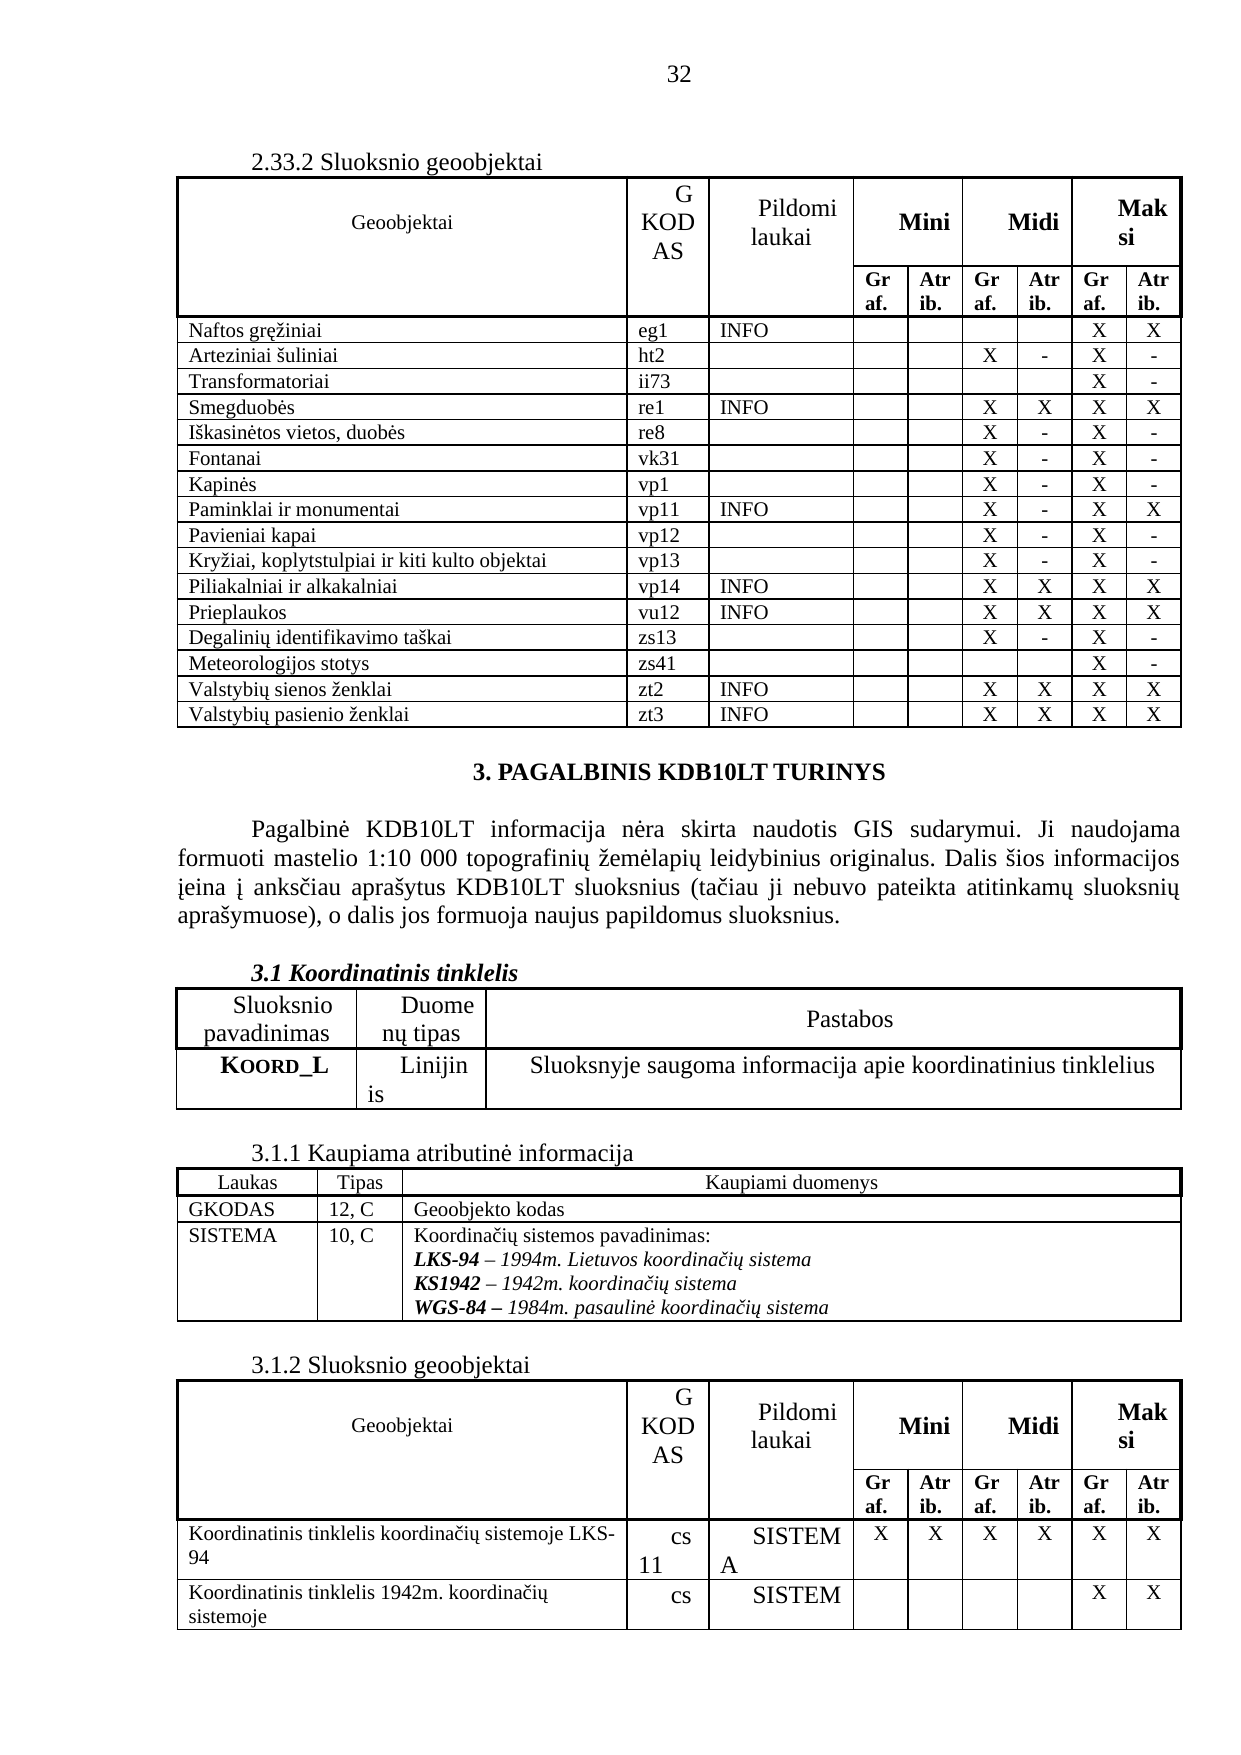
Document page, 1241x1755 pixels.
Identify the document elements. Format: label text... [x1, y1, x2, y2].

table_cell [179, 265, 626, 315]
table_cell Kryžiai, koplytstulpiai ir kiti kulto objektai [178, 548, 626, 572]
table_cell Koordinačių sistemos pavadinimas: LKS-94 – 1994m. Lietuvos koordinačių sistema KS1942 – 1942m. koordinačių sistema WGS-84 – 1984m. pasaulinė koordinačių sistema [403, 1223, 1180, 1320]
table_cell INFO [710, 677, 853, 701]
table_header Sluoksnio pavadinimas [178, 990, 356, 1047]
table_cell [854, 318, 907, 342]
table_cell X [1018, 702, 1071, 726]
table_cell Graf. [963, 1470, 1017, 1518]
table_cell - [1127, 625, 1180, 649]
table_cell Koord_L [177, 1050, 356, 1108]
table_cell SISTEM [710, 1580, 853, 1628]
table_cell X [963, 343, 1017, 367]
table_cell Meteorologijos stotys [178, 651, 626, 675]
table_cell X [1127, 600, 1180, 624]
table_cell INFO [710, 574, 853, 598]
table_cell Naftos gręžiniai [178, 318, 626, 342]
table_cell X [1073, 1521, 1126, 1579]
table_cell - [1018, 472, 1071, 496]
table_cell Atrib. [1127, 267, 1179, 315]
table_cell X [1018, 1521, 1071, 1579]
table_cell X [1073, 318, 1126, 342]
table_cell X [909, 1521, 962, 1579]
table_cell [710, 265, 853, 315]
table_cell - [1018, 420, 1071, 444]
table_cell INFO [710, 600, 853, 624]
subtitle 2.33.2 Sluoksnio geoobjektai [177, 147, 1181, 176]
table_cell [909, 318, 962, 342]
table_cell [909, 1580, 962, 1628]
table_cell Prieplaukos [178, 600, 626, 624]
table_cell [909, 651, 962, 675]
table_cell zs13 [628, 625, 708, 649]
table_header Maksi [1073, 1382, 1179, 1468]
table_cell Transformatoriai [178, 369, 626, 393]
table_header Mini [854, 179, 962, 265]
table_header Maksi [1073, 179, 1179, 265]
table_cell Iškasinėtos vietos, duobės [178, 420, 626, 444]
table_cell zs41 [628, 651, 708, 675]
table_cell X [1127, 318, 1180, 342]
table_cell X [1073, 523, 1126, 547]
table_cell X [963, 472, 1017, 496]
table_cell [854, 702, 907, 726]
table_cell X [963, 420, 1017, 444]
table_cell [854, 625, 907, 649]
table_cell INFO [710, 702, 853, 726]
table_cell X [963, 446, 1017, 470]
table_cell - [1018, 497, 1071, 521]
table_header Duomenų tipas [357, 990, 485, 1047]
table_cell X [963, 395, 1017, 419]
table_cell X [963, 548, 1017, 572]
table_cell [710, 523, 853, 547]
table_cell Valstybių sienos ženklai [178, 677, 626, 701]
table_cell X [854, 1521, 907, 1579]
table_cell [1018, 318, 1071, 342]
table_cell vp14 [628, 574, 708, 598]
table_cell SISTEMA [710, 1521, 853, 1579]
table_cell [854, 677, 907, 701]
table_cell Valstybių pasienio ženklai [178, 702, 626, 726]
table_cell [710, 651, 853, 675]
table_cell X [1073, 369, 1126, 393]
table_header GKODAS [628, 1382, 708, 1468]
table_header Pastabos [487, 990, 1179, 1047]
table_cell [854, 420, 907, 444]
table_cell X [1073, 702, 1126, 726]
table_cell X [963, 523, 1017, 547]
table_cell X [963, 1521, 1017, 1579]
table_cell Linijinis [357, 1050, 485, 1108]
table_cell X [1073, 651, 1126, 675]
table_cell [963, 369, 1017, 393]
table_cell ii73 [628, 369, 708, 393]
table_cell [854, 523, 907, 547]
table_cell ht2 [628, 343, 708, 367]
table_cell [909, 395, 962, 419]
table_cell Paminklai ir monumentai [178, 497, 626, 521]
table_cell [909, 625, 962, 649]
table_header Mini [854, 1382, 962, 1468]
table_cell INFO [710, 318, 853, 342]
table_cell vp12 [628, 523, 708, 547]
table_cell X [1073, 420, 1126, 444]
table_cell Piliakalniai ir alkakalniai [178, 574, 626, 598]
table_header GKODAS [628, 179, 708, 265]
subtitle 3.1.2 Sluoksnio geoobjektai [177, 1350, 1181, 1379]
table_cell [909, 523, 962, 547]
table_cell - [1018, 625, 1071, 649]
text 3. Pagalbinis KDB10LT turinys [177, 757, 1181, 785]
table_cell [710, 369, 853, 393]
table_cell - [1127, 369, 1180, 393]
table_cell [854, 472, 907, 496]
table_cell X [1127, 677, 1180, 701]
table_cell INFO [710, 395, 853, 419]
table_cell Graf. [963, 267, 1017, 315]
table_cell - [1127, 651, 1180, 675]
table_cell - [1018, 343, 1071, 367]
table_cell Graf. [1073, 1470, 1126, 1518]
table_cell [710, 343, 853, 367]
table_header Kaupiami duomenys [403, 1170, 1179, 1194]
table_cell - [1127, 420, 1180, 444]
table_cell [710, 625, 853, 649]
table_cell Graf. [854, 1470, 907, 1518]
table_header Geoobjektai [179, 1382, 626, 1468]
table_cell [710, 446, 853, 470]
table_cell Smegduobės [178, 395, 626, 419]
table_header Geoobjektai [179, 179, 626, 265]
table_cell X [1073, 472, 1126, 496]
table_cell X [963, 497, 1017, 521]
table_cell [909, 600, 962, 624]
table_cell - [1127, 472, 1180, 496]
table_cell 10, C [318, 1223, 402, 1320]
table_cell [854, 574, 907, 598]
table_cell [854, 1580, 907, 1628]
table_header Midi [963, 1382, 1071, 1468]
table_cell X [1073, 574, 1126, 598]
table_cell [710, 1469, 853, 1518]
table_cell - [1127, 446, 1180, 470]
table_cell vk31 [628, 446, 708, 470]
table_cell Atrib. [909, 1470, 962, 1518]
table_cell X [1073, 625, 1126, 649]
table_cell Pavieniai kapai [178, 523, 626, 547]
text Pagalbinė KDB10LT informacija nėra skirta naudotis GIS sudarymui. Ji naudojama formuoti mastelio 1:10 000 topografinių žemėlapių leidybinius originalus. Dalis šios informacijos įeina į anksčiau aprašytus KDB10LT sluoksnius (tačiau ji nebuvo pateikta atitinkamų sluoksnių aprašymuose), o dalis jos formuoja naujus papildomus sluoksnius. [177, 814, 1181, 929]
table_header Midi [963, 179, 1071, 265]
table_cell [909, 548, 962, 572]
table_cell Koordinatinis tinklelis koordinačių sistemoje LKS-94 [178, 1521, 626, 1579]
table_header Laukas [179, 1170, 317, 1194]
table_cell X [1127, 702, 1180, 726]
table_cell [628, 265, 708, 315]
table_cell re1 [628, 395, 708, 419]
table_cell [854, 548, 907, 572]
table_cell [963, 651, 1017, 675]
table_cell X [1127, 497, 1180, 521]
table_cell [854, 651, 907, 675]
table_cell [710, 472, 853, 496]
table_cell - [1018, 523, 1071, 547]
table_cell Kapinės [178, 472, 626, 496]
table_cell X [1018, 395, 1071, 419]
table_cell X [1073, 600, 1126, 624]
table_cell - [1127, 523, 1180, 547]
table_cell X [1073, 677, 1126, 701]
table_cell - [1127, 548, 1180, 572]
table_cell X [1073, 343, 1126, 367]
table_cell Degalinių identifikavimo taškai [178, 625, 626, 649]
table_cell GKODAS [178, 1197, 317, 1221]
table_cell Arteziniai šuliniai [178, 343, 626, 367]
table_cell [909, 369, 962, 393]
table_cell [854, 446, 907, 470]
table_cell X [1073, 548, 1126, 572]
table_cell [1018, 1580, 1071, 1628]
table_cell X [1073, 497, 1126, 521]
table_cell [710, 548, 853, 572]
table_cell - [1018, 446, 1071, 470]
table_cell X [1073, 1580, 1126, 1628]
table_cell [628, 1469, 708, 1518]
table_cell X [1127, 1580, 1180, 1628]
table_cell 12, C [318, 1197, 402, 1221]
table_cell Atrib. [909, 267, 962, 315]
table_cell [963, 1580, 1017, 1628]
table_cell X [1073, 446, 1126, 470]
table_header Pildomi laukai [710, 179, 853, 265]
table_cell Geoobjekto kodas [403, 1197, 1180, 1221]
table_cell zt3 [628, 702, 708, 726]
table_cell cs11 [628, 1521, 708, 1579]
table_cell zt2 [628, 677, 708, 701]
table_cell [854, 497, 907, 521]
table_cell Atrib. [1018, 1470, 1071, 1518]
table_cell [1018, 651, 1071, 675]
table_cell [179, 1469, 626, 1518]
table_cell [854, 343, 907, 367]
table_cell X [1127, 574, 1180, 598]
table_header Pildomi laukai [710, 1382, 853, 1468]
table_cell Atrib. [1127, 1470, 1179, 1518]
table_cell re8 [628, 420, 708, 444]
table_cell X [963, 702, 1017, 726]
table_cell [909, 677, 962, 701]
table_cell X [1127, 395, 1180, 419]
table_cell [1018, 369, 1071, 393]
table_cell eg1 [628, 318, 708, 342]
table_cell Atrib. [1018, 267, 1071, 315]
table_cell [909, 420, 962, 444]
table_cell [909, 343, 962, 367]
table_cell vp11 [628, 497, 708, 521]
table_cell X [963, 600, 1017, 624]
table_cell Koordinatinis tinklelis 1942m. koordinačių sistemoje [178, 1580, 626, 1628]
table_cell X [963, 625, 1017, 649]
table_cell [909, 497, 962, 521]
table_cell [710, 420, 853, 444]
table_cell INFO [710, 497, 853, 521]
table_cell [963, 318, 1017, 342]
table_cell [854, 600, 907, 624]
table_cell Graf. [1073, 267, 1126, 315]
table_cell [909, 446, 962, 470]
table_cell cs [628, 1580, 708, 1628]
table_cell Graf. [854, 267, 907, 315]
table_cell - [1018, 548, 1071, 572]
table_cell X [1018, 574, 1071, 598]
subtitle 3.1.1 Kaupiama atributinė informacija [177, 1138, 1181, 1167]
table_cell [854, 395, 907, 419]
table_cell X [963, 574, 1017, 598]
table_cell vp13 [628, 548, 708, 572]
table_cell X [963, 677, 1017, 701]
table_cell [909, 574, 962, 598]
table_cell Fontanai [178, 446, 626, 470]
table_cell X [1018, 677, 1071, 701]
table_cell X [1127, 1521, 1180, 1579]
table_cell X [1073, 395, 1126, 419]
table_cell vu12 [628, 600, 708, 624]
table_header Tipas [318, 1170, 402, 1194]
table_cell - [1127, 343, 1180, 367]
table_cell [909, 702, 962, 726]
subtitle 3.1 Koordinatinis tinklelis [177, 958, 1181, 987]
table_cell X [1018, 600, 1071, 624]
table_cell vp1 [628, 472, 708, 496]
table_cell SISTEMA [178, 1223, 317, 1320]
table_cell [909, 472, 962, 496]
table_cell [854, 369, 907, 393]
table_cell Sluoksnyje saugoma informacija apie koordinatinius tinklelius [487, 1050, 1180, 1108]
